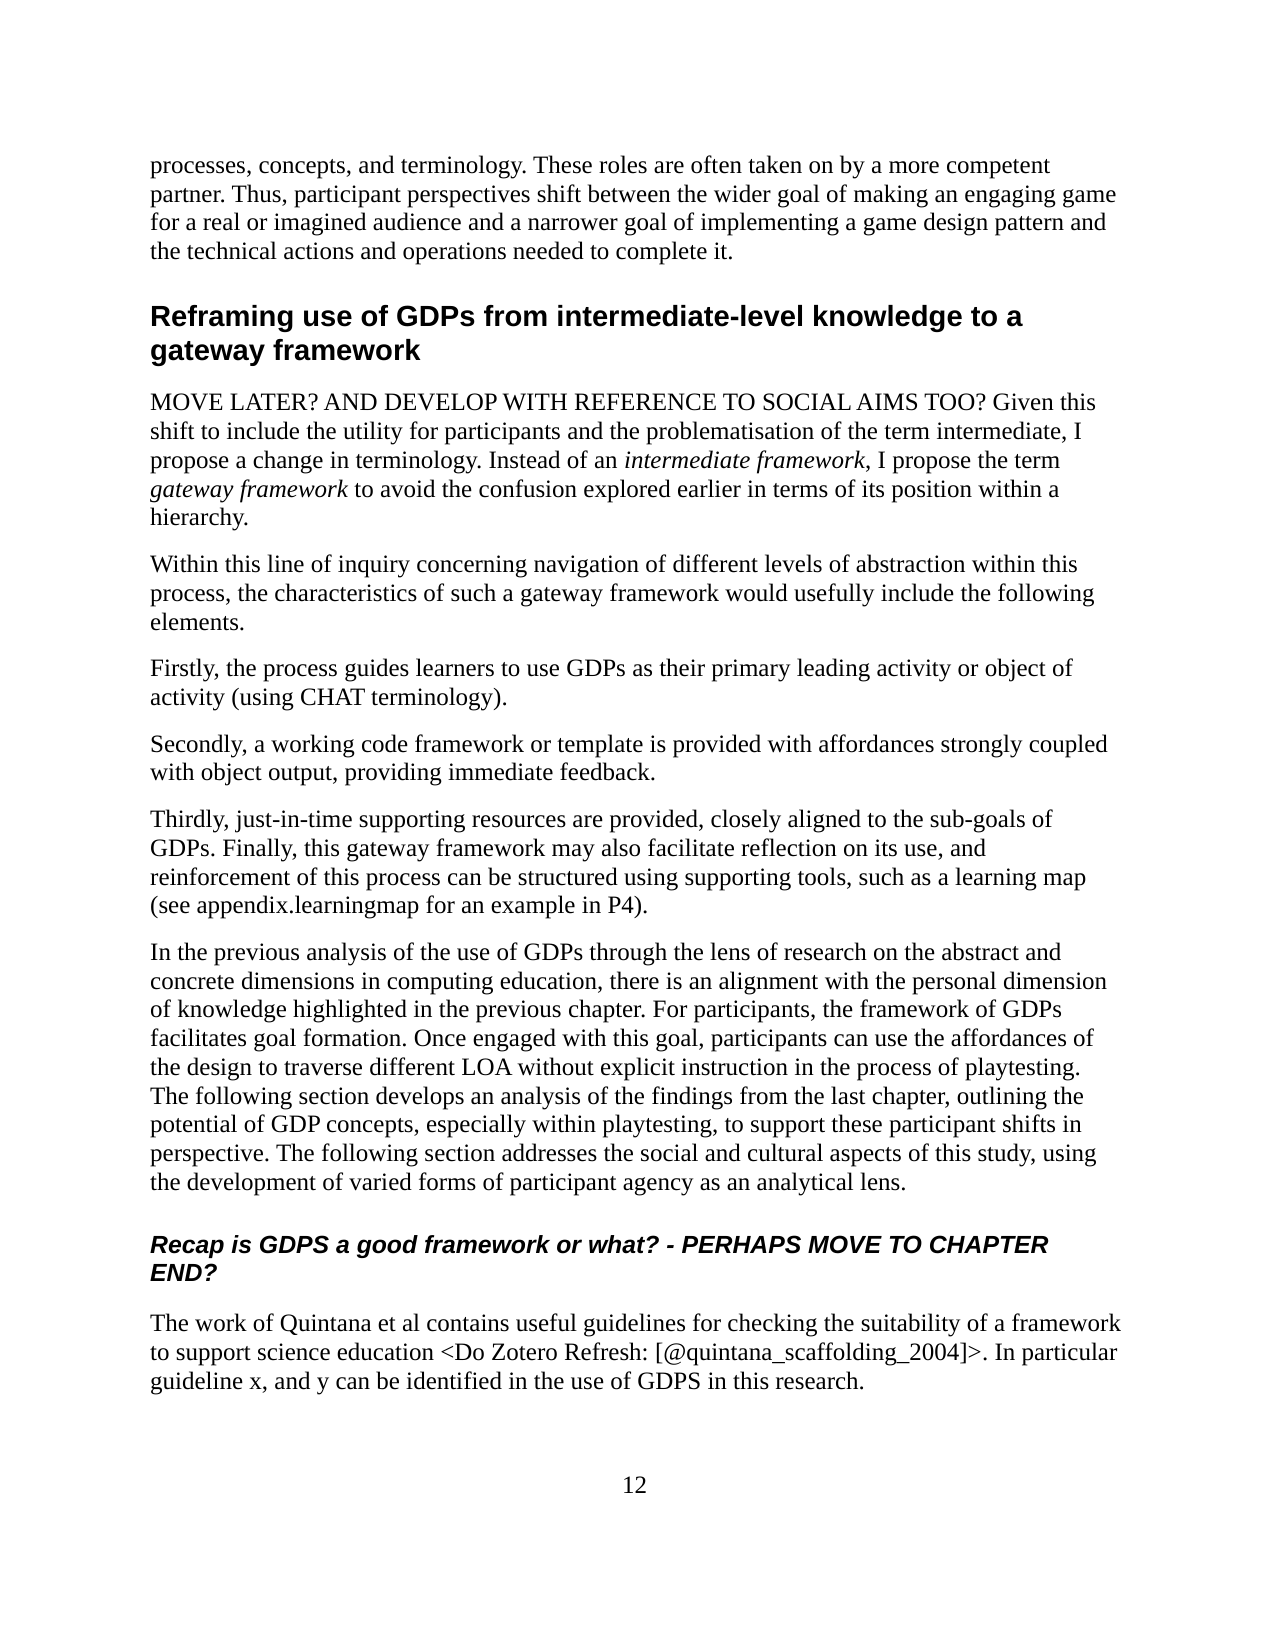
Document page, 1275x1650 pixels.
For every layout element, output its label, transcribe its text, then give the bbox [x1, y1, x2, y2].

text processes, concepts, and terminology. These roles are often taken on by a more competent partner. Thus, participant perspectives shift between the wider goal of making an engaging game for a real or imagined audience and a narrower goal of implementing a game design pattern and the technical actions and operations needed to complete it. [150, 150, 1125, 265]
text Firstly, the process guides learners to use GDPs as their primary leading activity or object of activity (using CHAT terminology). [150, 653, 1125, 711]
text In the previous analysis of the use of GDPs through the lens of research on the abstract and concrete dimensions in computing education, there is an alignment with the personal dimension of knowledge highlighted in the previous chapter. For participants, the framework of GDPs facilitates goal formation. Once engaged with this goal, participants can use the affordances of the design to traverse different LOA without explicit instruction in the process of playtesting. The following section develops an analysis of the findings from the last chapter, outlining the potential of GDP concepts, especially within playtesting, to support these participant shifts in perspective. The following section addresses the social and cultural aspects of this study, using the development of varied forms of participant agency as an analytical lens. [150, 937, 1125, 1196]
subtitle Recap is GDPS a good framework or what? - PERHAPS MOVE TO CHAPTER END? [150, 1230, 1125, 1287]
text Within this line of inquiry concerning navigation of different levels of abstraction within this process, the characteristics of such a gateway framework would usefully include the following elements. [150, 549, 1125, 635]
text Secondly, a working code framework or template is provided with affordances strongly coupled with object output, providing immediate feedback. [150, 729, 1125, 786]
text Thirdly, just-in-time supporting resources are provided, closely aligned to the sub-goals of GDPs. Finally, this gateway framework may also facilitate reflection on its use, and reinforcement of this process can be structured using supporting tools, such as a learning map (see appendix.learningmap for an example in P4). [150, 804, 1125, 919]
subtitle Reframing use of GDPs from intermediate-level knowledge to a gateway framework [150, 299, 1125, 366]
text MOVE LATER? AND DEVELOP WITH REFERENCE TO SOCIAL AIMS TOO? Given this shift to include the utility for participants and the problematisation of the term intermediate, I propose a change in terminology. Instead of an intermediate framework, I propose the term gateway framework to avoid the confusion explored earlier in terms of its position within a hierarchy. [150, 387, 1125, 531]
text The work of Quintana et al contains useful guidelines for checking the suitability of a framework to support science education <Do Zotero Refresh: [@quintana_scaffolding_2004]>. In particular guideline x, and y can be identified in the use of GDPS in this research. [150, 1308, 1125, 1394]
